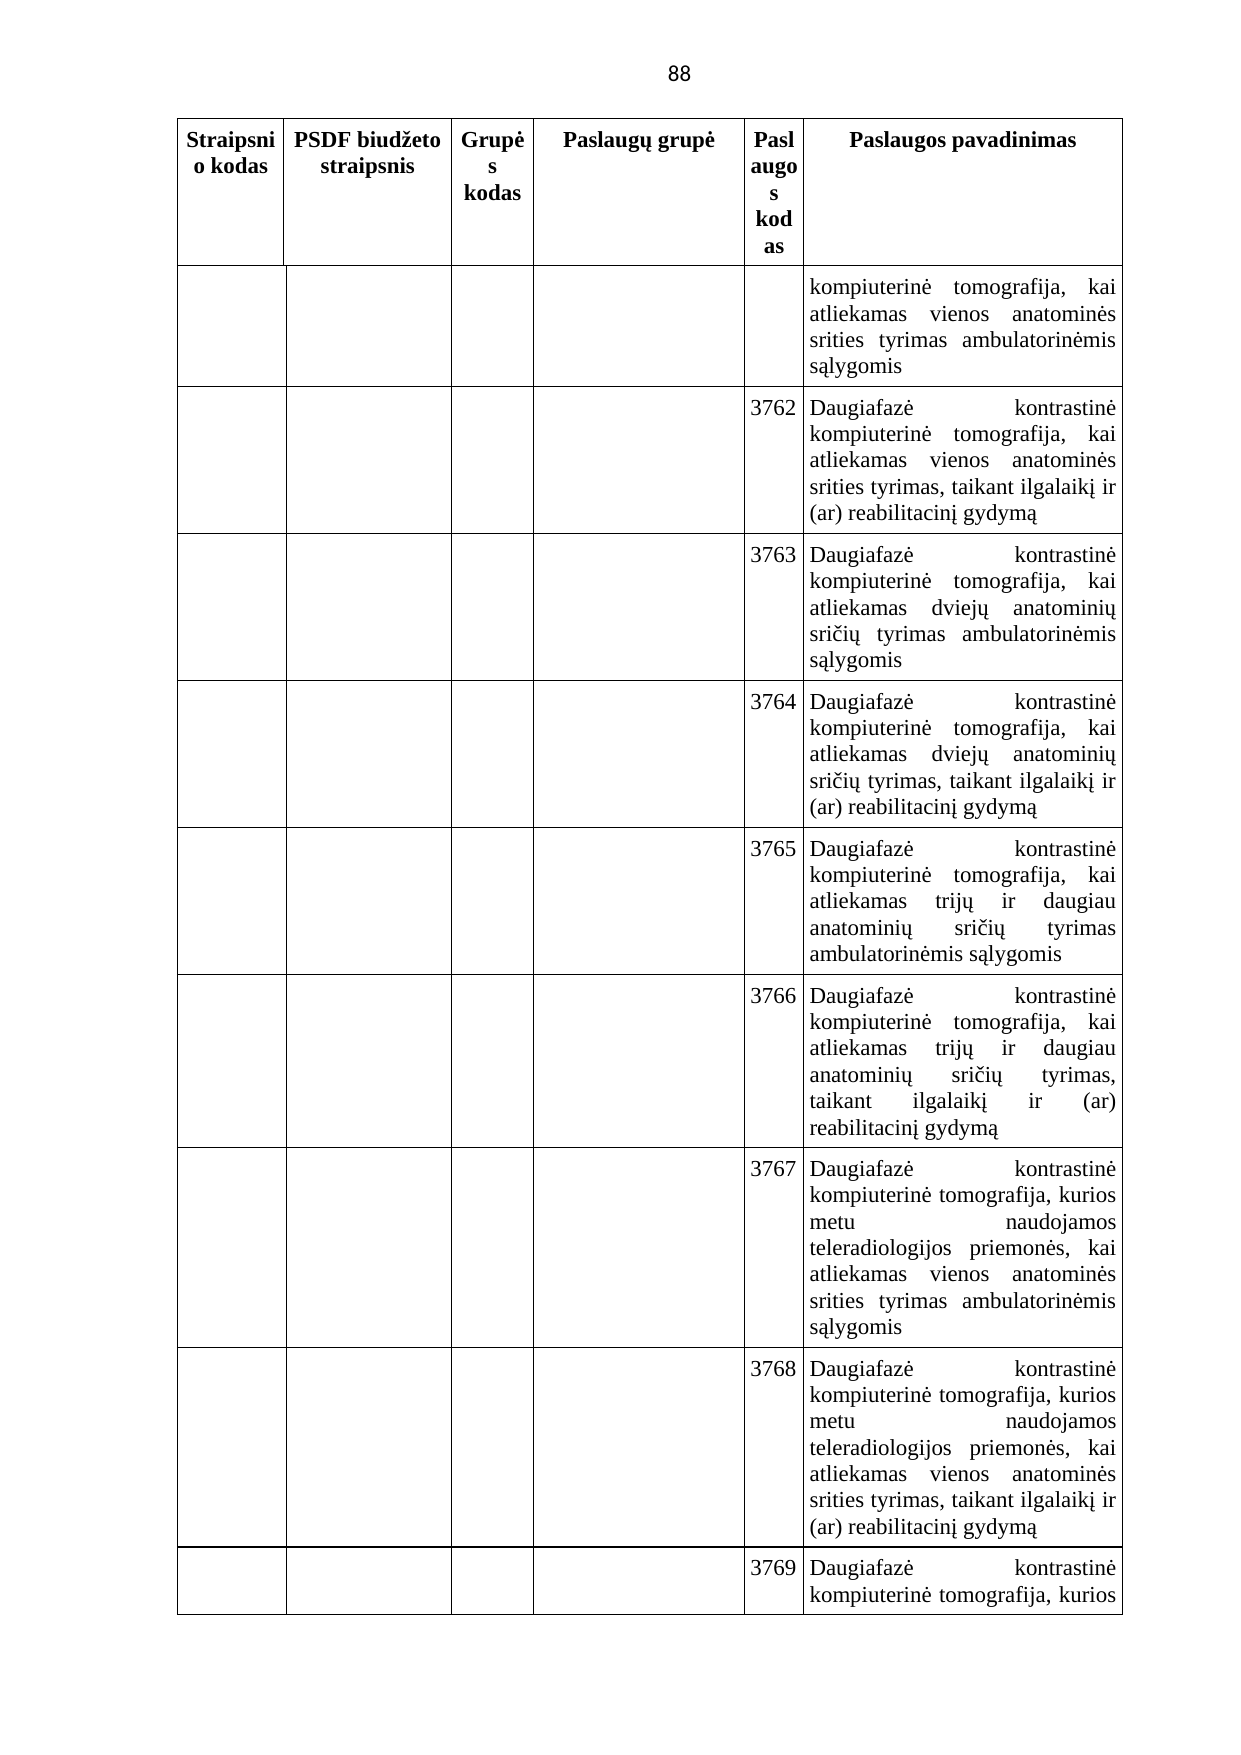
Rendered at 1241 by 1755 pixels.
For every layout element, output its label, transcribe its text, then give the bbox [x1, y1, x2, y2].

table_header PSDF biudžeto straipsnis [284, 119, 451, 265]
table_cell 3762 [745, 387, 803, 533]
table_cell [534, 1348, 744, 1546]
table_cell 3766 [745, 975, 803, 1147]
table_cell [178, 534, 286, 680]
table_header Straipsnio kodas [178, 119, 283, 265]
table_cell [287, 828, 451, 974]
table_cell [178, 1348, 286, 1546]
table_cell [178, 266, 286, 386]
table_cell Daugiafazė kontrastinė kompiuterinė tomografija, kai atliekamas trijų ir daugiau anatominių sričių tyrimas ambulatorinėmis sąlygomis [804, 828, 1122, 974]
table_cell [452, 828, 533, 974]
table_cell [452, 387, 533, 533]
table_cell [534, 387, 744, 533]
table_cell [287, 534, 451, 680]
table_cell [287, 975, 451, 1147]
table_cell [534, 681, 744, 827]
table_cell Daugiafazė kontrastinė kompiuterinė tomografija, kurios metu naudojamos teleradiologijos priemonės, kai atliekamas vienos anatominės srities tyrimas, taikant ilgalaikį ir (ar) reabilitacinį gydymą [804, 1348, 1122, 1546]
table_cell Daugiafazė kontrastinė kompiuterinė tomografija, kai atliekamas dviejų anatominių sričių tyrimas, taikant ilgalaikį ir (ar) reabilitacinį gydymą [804, 681, 1122, 827]
table_cell [287, 1348, 451, 1546]
table_cell [534, 828, 744, 974]
table_header Paslaugos pavadinimas [804, 119, 1122, 265]
table_cell [178, 828, 286, 974]
table_cell Daugiafazė kontrastinė kompiuterinė tomografija, kai atliekamas trijų ir daugiau anatominių sričių tyrimas, taikant ilgalaikį ir (ar) reabilitacinį gydymą [804, 975, 1122, 1147]
table_cell [534, 534, 744, 680]
table_cell [534, 266, 744, 386]
table_cell [452, 266, 533, 386]
table_cell [452, 975, 533, 1147]
table_cell 3763 [745, 534, 803, 680]
table_cell [452, 534, 533, 680]
table_cell [178, 1548, 286, 1614]
table_cell [287, 387, 451, 533]
table_header Paslaugų grupė [534, 119, 744, 265]
table_cell [287, 1548, 451, 1614]
table_cell Daugiafazė kontrastinė kompiuterinė tomografija, kurios [804, 1548, 1122, 1614]
table_cell 3765 [745, 828, 803, 974]
table_cell [452, 681, 533, 827]
table_cell [452, 1148, 533, 1347]
table_cell [745, 266, 803, 386]
table_cell [452, 1348, 533, 1546]
table_header Paslaugos kodas [745, 119, 803, 265]
table_cell [178, 975, 286, 1147]
table_cell 3764 [745, 681, 803, 827]
table_cell [287, 1148, 451, 1347]
table_cell [287, 681, 451, 827]
table_cell [534, 975, 744, 1147]
table_cell [452, 1548, 533, 1614]
table_cell Daugiafazė kontrastinė kompiuterinė tomografija, kurios metu naudojamos teleradiologijos priemonės, kai atliekamas vienos anatominės srities tyrimas ambulatorinėmis sąlygomis [804, 1148, 1122, 1347]
table_cell [178, 681, 286, 827]
table_cell [534, 1548, 744, 1614]
table_cell 3768 [745, 1348, 803, 1546]
table_header Grupės kodas [452, 119, 533, 265]
table_cell kompiuterinė tomografija, kai atliekamas vienos anatominės srities tyrimas ambulatorinėmis sąlygomis [804, 266, 1122, 386]
table_cell Daugiafazė kontrastinė kompiuterinė tomografija, kai atliekamas dviejų anatominių sričių tyrimas ambulatorinėmis sąlygomis [804, 534, 1122, 680]
table_cell [287, 266, 451, 386]
table_cell [178, 387, 286, 533]
table_cell [534, 1148, 744, 1347]
table_cell [178, 1148, 286, 1347]
table_cell Daugiafazė kontrastinė kompiuterinė tomografija, kai atliekamas vienos anatominės srities tyrimas, taikant ilgalaikį ir (ar) reabilitacinį gydymą [804, 387, 1122, 533]
table_cell 3767 [745, 1148, 803, 1347]
table_cell 3769 [745, 1548, 803, 1614]
